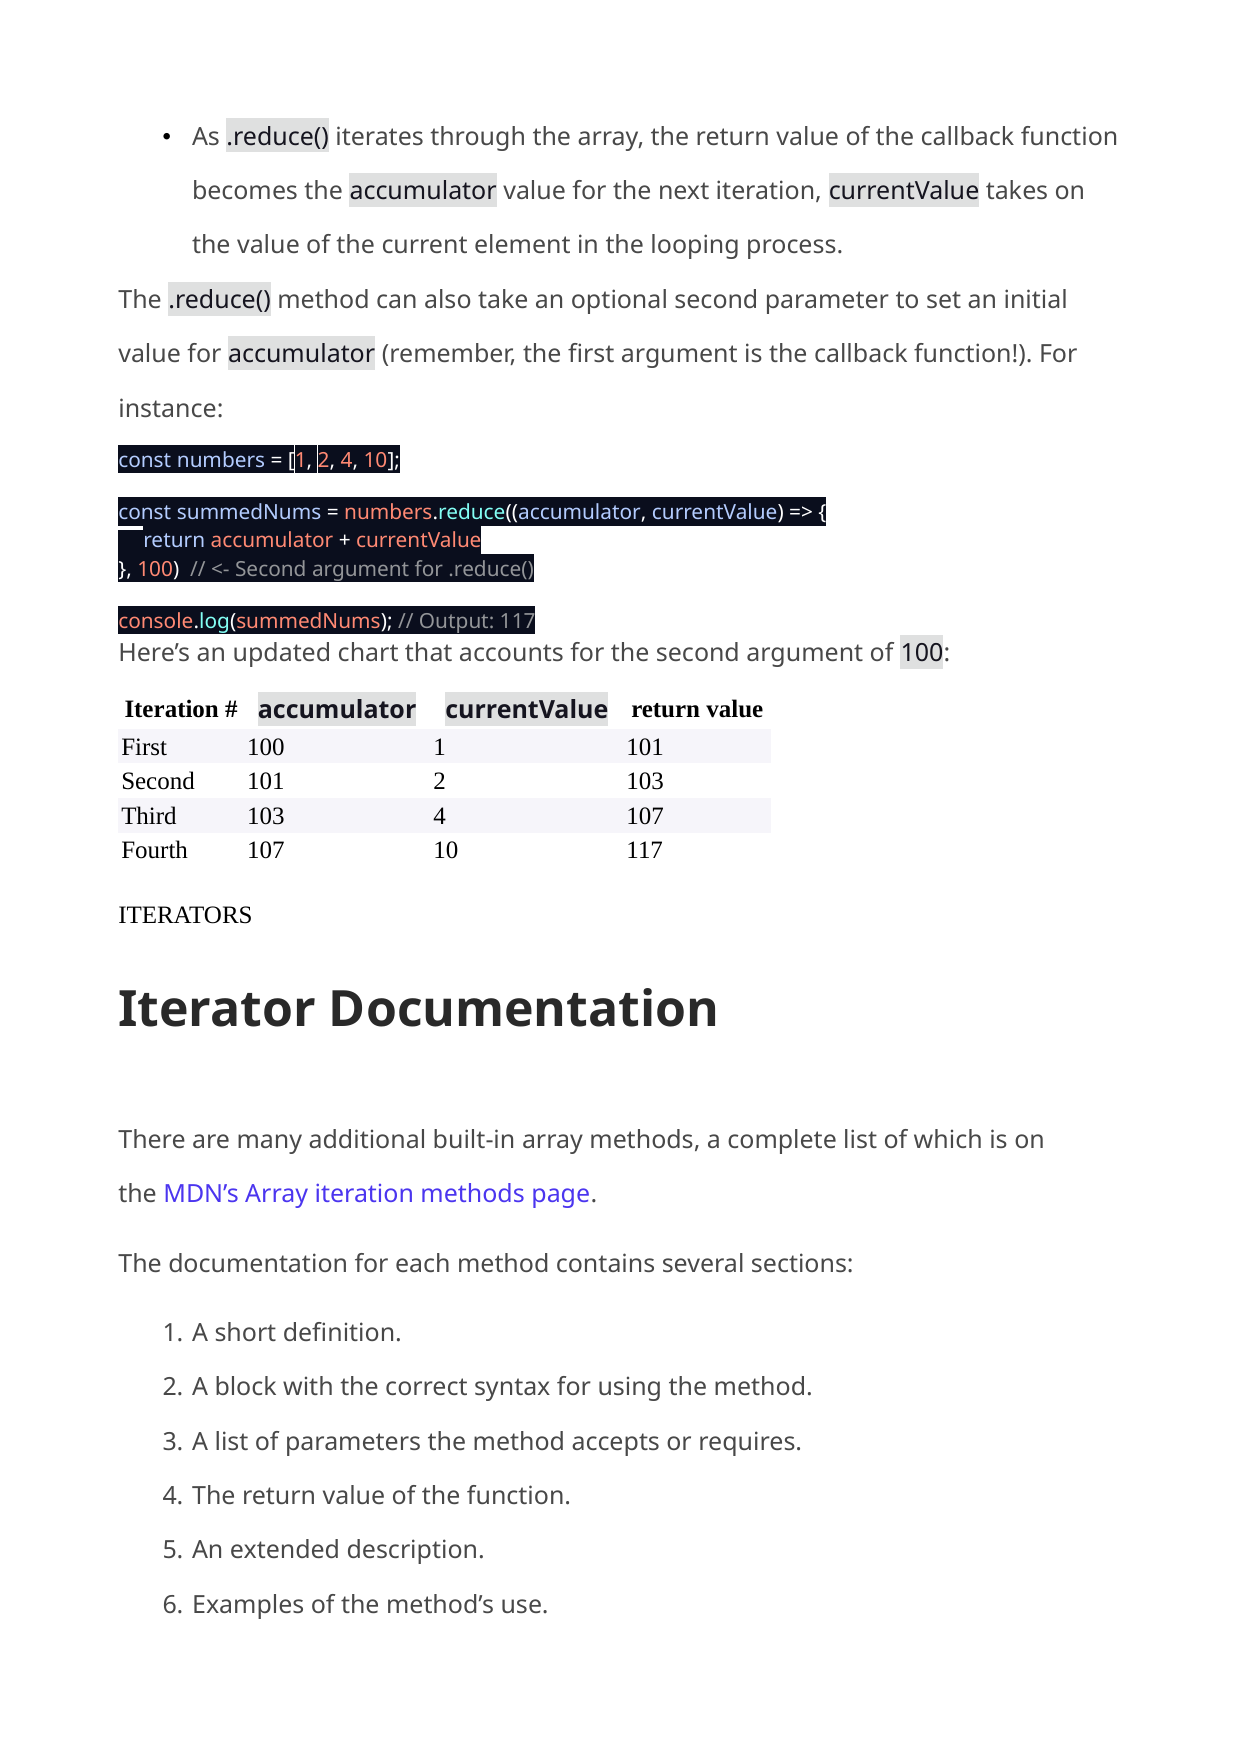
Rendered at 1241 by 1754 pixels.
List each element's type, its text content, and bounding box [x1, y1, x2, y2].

list As .reduce() iterates through the array, the return value of the callback function becomes the accumulator value for the next iteration, currentValue takes on the value of the current element in the looping process. [162, 118, 1122, 261]
text console.log(summedNums); // Output: 117 [118, 606, 1122, 634]
table_header accumulator [244, 689, 430, 729]
text There are many additional built-in array methods, a complete list of which is on the MDN’s Array iteration methods page. [118, 1122, 1122, 1210]
text The documentation for each method contains several sections: [118, 1245, 1122, 1279]
table_cell Second [118, 764, 244, 798]
table_cell 2 [430, 764, 623, 798]
table_cell 103 [623, 764, 771, 798]
list A list of parameters the method accepts or requires. [162, 1423, 1122, 1457]
text Here’s an updated chart that accounts for the second argument of 100: [118, 634, 1122, 669]
table_cell Fourth [118, 833, 244, 867]
list An extended description. [162, 1532, 1122, 1566]
list A short definition. [162, 1314, 1122, 1348]
table_cell 107 [623, 798, 771, 833]
table_cell 117 [623, 833, 771, 867]
table_header Iteration # [118, 689, 244, 729]
table_cell 101 [244, 764, 430, 798]
list A block with the correct syntax for using the method. [162, 1369, 1122, 1403]
table_cell 1 [430, 729, 623, 763]
text ITERATORS [118, 867, 1122, 929]
table_cell Third [118, 798, 244, 833]
table_cell 103 [244, 798, 430, 833]
subtitle Iterator Documentation [118, 973, 1122, 1041]
text const numbers = [1, 2, 4, 10]; [118, 445, 1122, 473]
table_cell 10 [430, 833, 623, 867]
table_cell 4 [430, 798, 623, 833]
text }, 100) // <- Second argument for .reduce() [118, 554, 1122, 582]
table_header return value [623, 689, 771, 729]
text The .reduce() method can also take an optional second parameter to set an initial value for accumulator (remember, the first argument is the callback function!). For instance: [118, 282, 1122, 424]
table_cell First [118, 729, 244, 763]
table_header currentValue [430, 689, 623, 729]
list Examples of the method’s use. [162, 1587, 1122, 1621]
text const summedNums = numbers.reduce((accumulator, currentValue) => { [118, 497, 1122, 526]
table_cell 107 [244, 833, 430, 867]
table_cell 100 [244, 729, 430, 763]
table_cell 101 [623, 729, 771, 763]
text return accumulator + currentValue [118, 526, 1122, 554]
list The return value of the function. [162, 1478, 1122, 1512]
